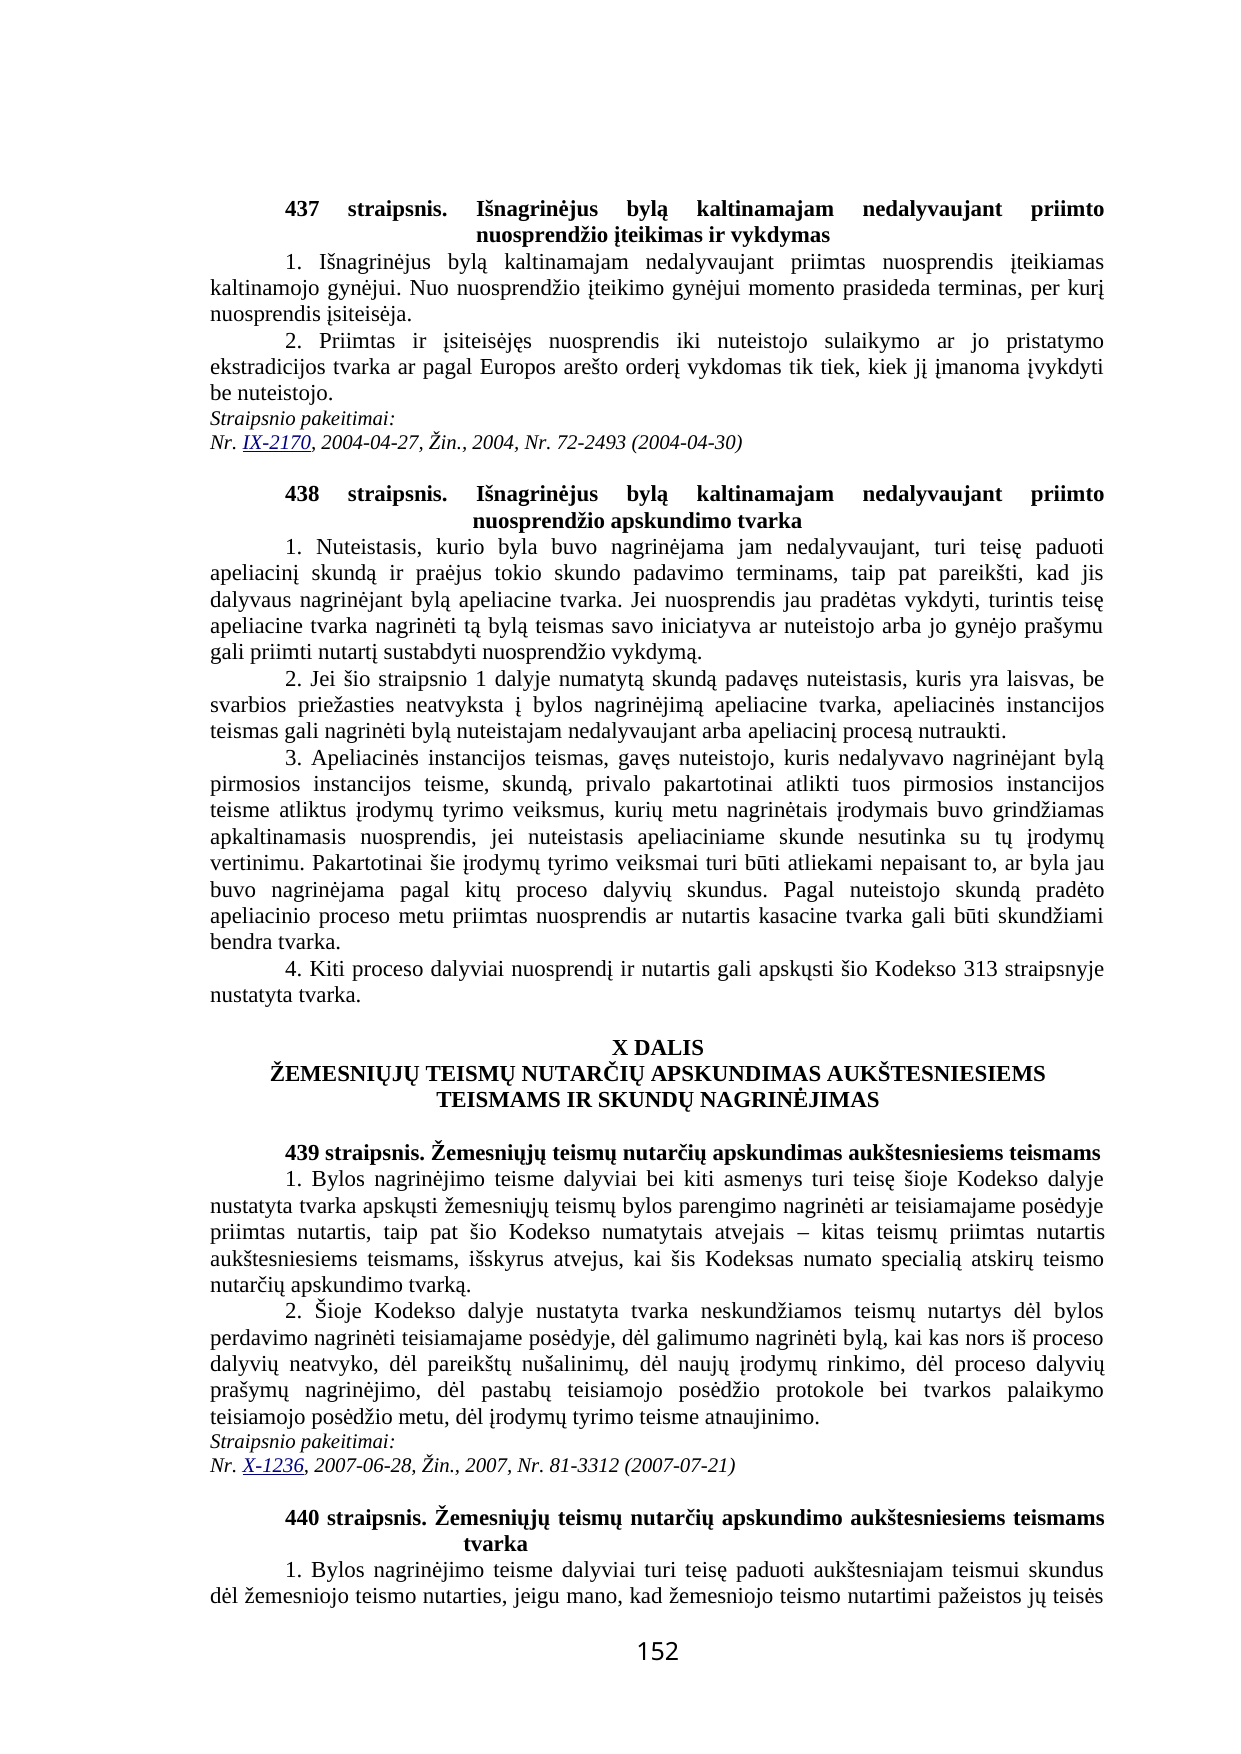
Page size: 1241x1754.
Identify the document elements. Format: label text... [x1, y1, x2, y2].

text 2. Priimtas ir įsiteisėjęs nuosprendis iki nuteistojo sulaikymo ar jo pristatymo ekstradicijos tvarka ar pagal Europos arešto orderį vykdomas tik tiek, kiek jį įmanoma įvykdyti be nuteistojo. [210, 327, 1106, 406]
text Nr. IX-2170, 2004-04-27, Žin., 2004, Nr. 72-2493 (2004-04-30) [210, 430, 1106, 454]
text Žemesniųjų teismų nutarčių apskundimas aukštesniesiems teismams ir skundų nagrinėjimas [210, 1060, 1106, 1113]
text Straipsnio pakeitimai: [210, 1429, 1106, 1453]
text 1. Bylos nagrinėjimo teisme dalyviai turi teisę paduoti aukštesniajam teismui skundus dėl žemesniojo teismo nutarties, jeigu mano, kad žemesniojo teismo nutartimi pažeistos jų teisės [210, 1556, 1106, 1609]
text 3. Apeliacinės instancijos teismas, gavęs nuteistojo, kuris nedalyvavo nagrinėjant bylą pirmosios instancijos teisme, skundą, privalo pakartotinai atlikti tuos pirmosios instancijos teisme atliktus įrodymų tyrimo veiksmus, kurių metu nagrinėtais įrodymais buvo grindžiamas apkaltinamasis nuosprendis, jei nuteistasis apeliaciniame skunde nesutinka su tų įrodymų vertinimu. Pakartotinai šie įrodymų tyrimo veiksmai turi būti atliekami nepaisant to, ar byla jau buvo nagrinėjama pagal kitų proceso dalyvių skundus. Pagal nuteistojo skundą pradėto apeliacinio proceso metu priimtas nuosprendis ar nutartis kasacine tvarka gali būti skundžiami bendra tvarka. [210, 744, 1106, 955]
text 1. Bylos nagrinėjimo teisme dalyviai bei kiti asmenys turi teisę šioje Kodekso dalyje nustatyta tvarka apskųsti žemesniųjų teismų bylos parengimo nagrinėti ar teisiamajame posėdyje priimtas nutartis, taip pat šio Kodekso numatytais atvejais – kitas teismų priimtas nutartis aukštesniesiems teismams, išskyrus atvejus, kai šis Kodeksas numato specialią atskirų teismo nutarčių apskundimo tvarką. [210, 1166, 1106, 1297]
text Straipsnio pakeitimai: [210, 406, 1106, 430]
text 1. Išnagrinėjus bylą kaltinamajam nedalyvaujant priimtas nuosprendis įteikiamas kaltinamojo gynėjui. Nuo nuosprendžio įteikimo gynėjui momento prasideda terminas, per kurį nuosprendis įsiteisėja. [210, 248, 1106, 327]
text 438 straipsnis. Išnagrinėjus bylą kaltinamajam nedalyvaujant priimto nuosprendžio apskundimo tvarka [285, 480, 1106, 533]
text 440 straipsnis. Žemesniųjų teismų nutarčių apskundimo aukštesniesiems teismams tvarka [285, 1503, 1106, 1556]
text 4. Kiti proceso dalyviai nuosprendį ir nutartis gali apskųsti šio Kodekso 313 straipsnyje nustatyta tvarka. [210, 955, 1106, 1007]
text 2. Šioje Kodekso dalyje nustatyta tvarka neskundžiamos teismų nutartys dėl bylos perdavimo nagrinėti teisiamajame posėdyje, dėl galimumo nagrinėti bylą, kai kas nors iš proceso dalyvių neatvyko, dėl pareikštų nušalinimų, dėl naujų įrodymų rinkimo, dėl proceso dalyvių prašymų nagrinėjimo, dėl pastabų teisiamojo posėdžio protokole bei tvarkos palaikymo teisiamojo posėdžio metu, dėl įrodymų tyrimo teisme atnaujinimo. [210, 1297, 1106, 1429]
text 1. Nuteistasis, kurio byla buvo nagrinėjama jam nedalyvaujant, turi teisę paduoti apeliacinį skundą ir praėjus tokio skundo padavimo terminams, taip pat pareikšti, kad jis dalyvaus nagrinėjant bylą apeliacine tvarka. Jei nuosprendis jau pradėtas vykdyti, turintis teisę apeliacine tvarka nagrinėti tą bylą teismas savo iniciatyva ar nuteistojo arba jo gynėjo prašymu gali priimti nutartį sustabdyti nuosprendžio vykdymą. [210, 533, 1106, 665]
text 2. Jei šio straipsnio 1 dalyje numatytą skundą padavęs nuteistasis, kuris yra laisvas, be svarbios priežasties neatvyksta į bylos nagrinėjimą apeliacine tvarka, apeliacinės instancijos teismas gali nagrinėti bylą nuteistajam nedalyvaujant arba apeliacinį procesą nutraukti. [210, 665, 1106, 744]
text 437 straipsnis. Išnagrinėjus bylą kaltinamajam nedalyvaujant priimto nuosprendžio įteikimas ir vykdymas [285, 195, 1106, 248]
subtitle X dalis [210, 1034, 1106, 1060]
text Nr. X-1236, 2007-06-28, Žin., 2007, Nr. 81-3312 (2007-07-21) [210, 1453, 1106, 1477]
text 439 straipsnis. Žemesniųjų teismų nutarčių apskundimas aukštesniesiems teismams [285, 1139, 1106, 1166]
